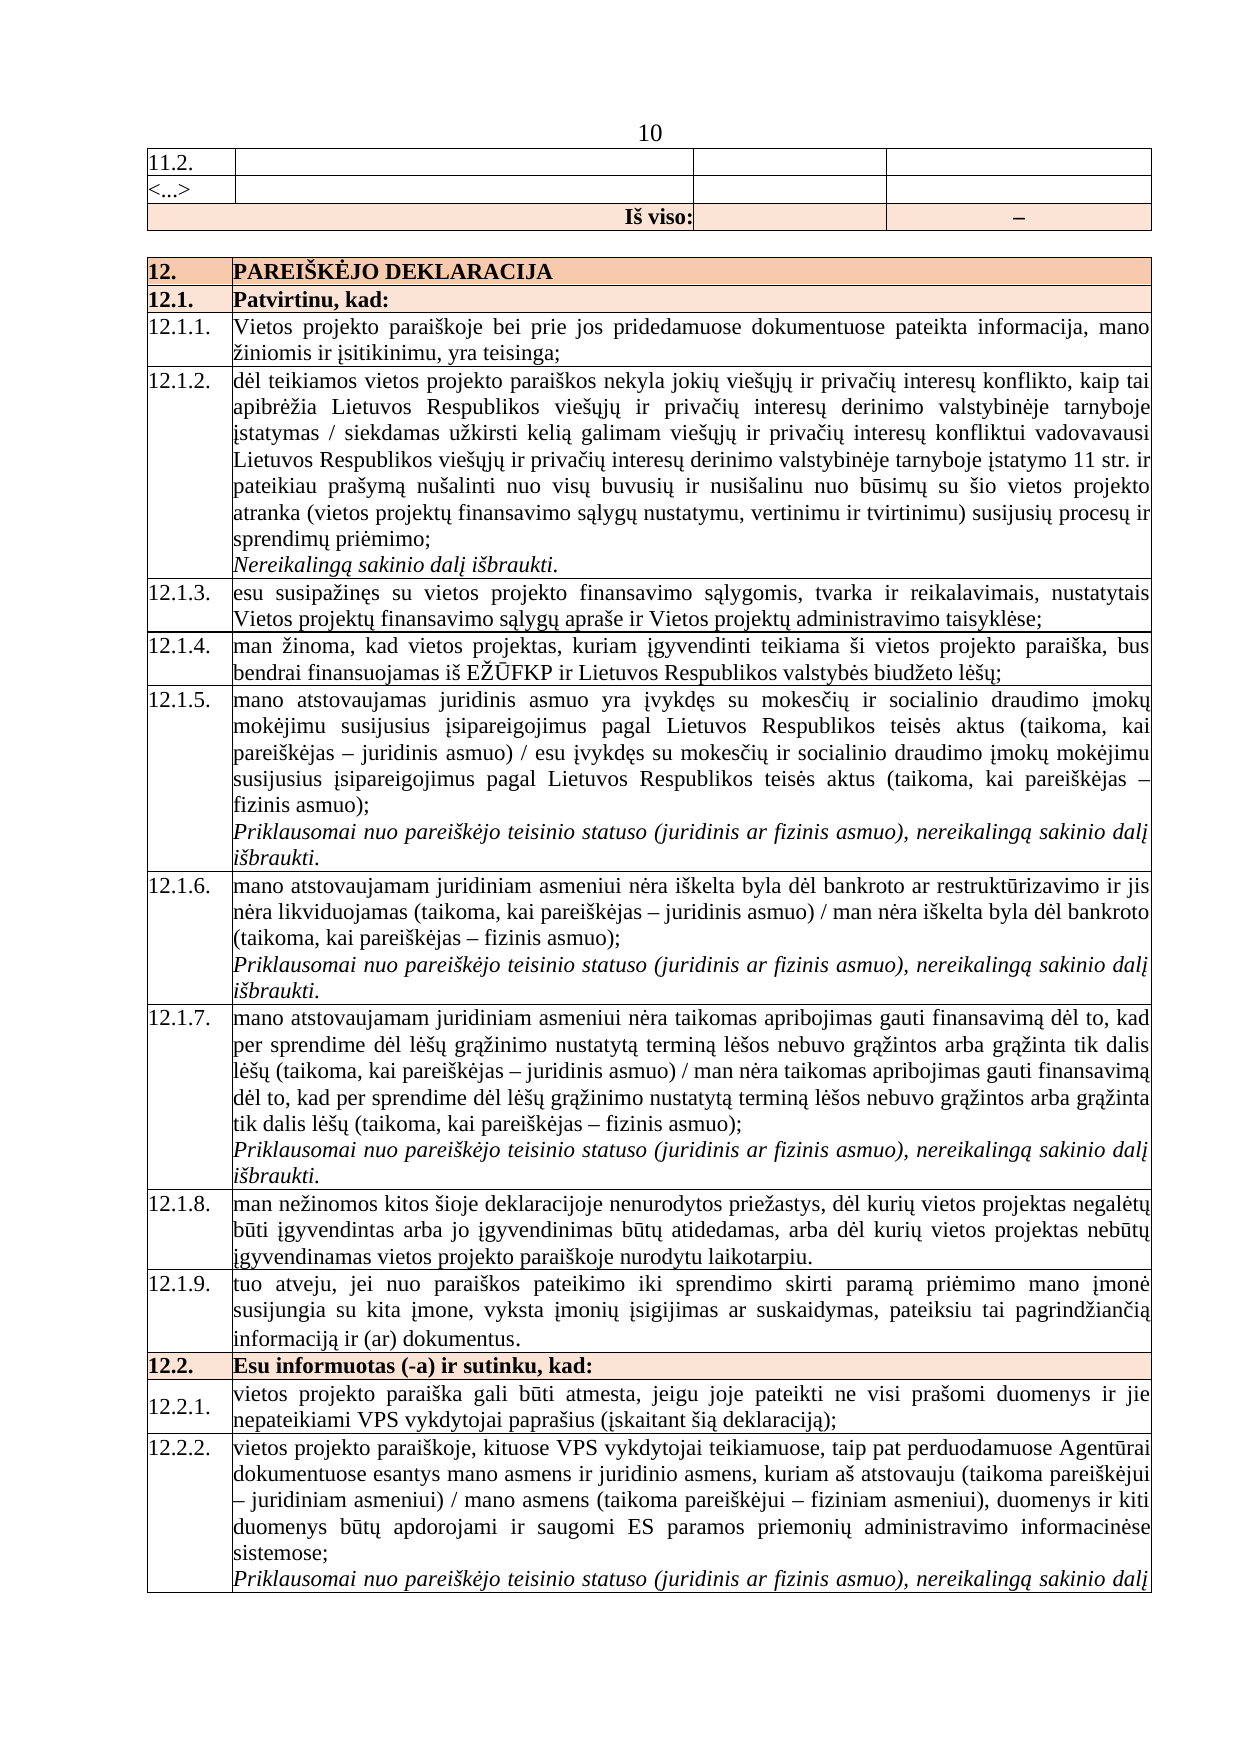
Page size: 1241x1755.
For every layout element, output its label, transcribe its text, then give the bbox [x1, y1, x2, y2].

table_cell Iš viso: [148, 204, 693, 230]
table_cell 12.2.2. [148, 1434, 232, 1592]
table_cell 12.1.4. [148, 633, 232, 685]
table_cell man žinoma, kad vietos projektas, kuriam įgyvendinti teikiama ši vietos projekto paraiška, bus bendrai finansuojamas iš EŽŪFKP ir Lietuvos Respublikos valstybės biudžeto lėšų; [233, 633, 1151, 685]
table_cell 12.2. [148, 1353, 232, 1379]
table_cell 12.1.6. [148, 872, 232, 1003]
table_cell 12.2.1. [148, 1380, 232, 1433]
table_cell [236, 176, 693, 202]
table_cell dėl teikiamos vietos projekto paraiškos nekyla jokių viešųjų ir privačių interesų konflikto, kaip tai apibrėžia Lietuvos Respublikos viešųjų ir privačių interesų derinimo valstybinėje tarnyboje įstatymas / siekdamas užkirsti kelią galimam viešųjų ir privačių interesų konfliktui vadovavausi Lietuvos Respublikos viešųjų ir privačių interesų derinimo valstybinėje tarnyboje įstatymo 11 str. ir pateikiau prašymą nušalinti nuo visų buvusių ir nusišalinu nuo būsimų su šio vietos projekto atranka (vietos projektų finansavimo sąlygų nustatymu, vertinimu ir tvirtinimu) susijusių procesų ir sprendimų priėmimo; Nereikalingą sakinio dalį išbraukti. [233, 367, 1151, 578]
table_cell [694, 176, 886, 202]
table_cell 12.1.2. [148, 367, 232, 578]
table_cell – [887, 204, 1151, 230]
table_cell 12.1. [148, 286, 232, 312]
table_cell 12.1.1. [148, 313, 232, 366]
table_cell esu susipažinęs su vietos projekto finansavimo sąlygomis, tvarka ir reikalavimais, nustatytais Vietos projektų finansavimo sąlygų apraše ir Vietos projektų administravimo taisyklėse; [233, 579, 1151, 631]
table_cell 12.1.7. [148, 1005, 232, 1189]
table_cell 12.1.8. [148, 1190, 232, 1269]
table_cell [694, 204, 886, 230]
table_cell vietos projekto paraiškoje, kituose VPS vykdytojai teikiamuose, taip pat perduodamuose Agentūrai dokumentuose esantys mano asmens ir juridinio asmens, kuriam aš atstovauju (taikoma pareiškėjui – juridiniam asmeniui) / mano asmens (taikoma pareiškėjui – fiziniam asmeniui), duomenys ir kiti duomenys būtų apdorojami ir saugomi ES paramos priemonių administravimo informacinėse sistemose; Priklausomai nuo pareiškėjo teisinio statuso (juridinis ar fizinis asmuo), nereikalingą sakinio dalį [233, 1434, 1151, 1592]
table_cell [887, 149, 1151, 175]
table_cell Vietos projekto paraiškoje bei prie jos pridedamuose dokumentuose pateikta informacija, mano žiniomis ir įsitikinimu, yra teisinga; [233, 313, 1151, 366]
table_cell mano atstovaujamam juridiniam asmeniui nėra iškelta byla dėl bankroto ar restruktūrizavimo ir jis nėra likviduojamas (taikoma, kai pareiškėjas – juridinis asmuo) / man nėra iškelta byla dėl bankroto (taikoma, kai pareiškėjas – fizinis asmuo); Priklausomai nuo pareiškėjo teisinio statuso (juridinis ar fizinis asmuo), nereikalingą sakinio dalį išbraukti. [233, 872, 1151, 1003]
table_cell [694, 149, 886, 175]
table_cell <...> [148, 176, 235, 202]
table_cell [887, 176, 1151, 202]
table_cell mano atstovaujamam juridiniam asmeniui nėra taikomas apribojimas gauti finansavimą dėl to, kad per sprendime dėl lėšų grąžinimo nustatytą terminą lėšos nebuvo grąžintos arba grąžinta tik dalis lėšų (taikoma, kai pareiškėjas – juridinis asmuo) / man nėra taikomas apribojimas gauti finansavimą dėl to, kad per sprendime dėl lėšų grąžinimo nustatytą terminą lėšos nebuvo grąžintos arba grąžinta tik dalis lėšų (taikoma, kai pareiškėjas – fizinis asmuo); Priklausomai nuo pareiškėjo teisinio statuso (juridinis ar fizinis asmuo), nereikalingą sakinio dalį išbraukti. [233, 1005, 1151, 1189]
table_cell tuo atveju, jei nuo paraiškos pateikimo iki sprendimo skirti paramą priėmimo mano įmonė susijungia su kita įmone, vyksta įmonių įsigijimas ar suskaidymas, pateiksiu tai pagrindžiančią informaciją ir (ar) dokumentus. [233, 1270, 1151, 1352]
table_cell man nežinomos kitos šioje deklaracijoje nenurodytos priežastys, dėl kurių vietos projektas negalėtų būti įgyvendintas arba jo įgyvendinimas būtų atidedamas, arba dėl kurių vietos projektas nebūtų įgyvendinamas vietos projekto paraiškoje nurodytu laikotarpiu. [233, 1190, 1151, 1269]
table_cell [236, 149, 693, 175]
table_cell Esu informuotas (-a) ir sutinku, kad: [233, 1353, 1151, 1379]
table_cell mano atstovaujamas juridinis asmuo yra įvykdęs su mokesčių ir socialinio draudimo įmokų mokėjimu susijusius įsipareigojimus pagal Lietuvos Respublikos teisės aktus (taikoma, kai pareiškėjas – juridinis asmuo) / esu įvykdęs su mokesčių ir socialinio draudimo įmokų mokėjimu susijusius įsipareigojimus pagal Lietuvos Respublikos teisės aktus (taikoma, kai pareiškėjas – fizinis asmuo); Priklausomai nuo pareiškėjo teisinio statuso (juridinis ar fizinis asmuo), nereikalingą sakinio dalį išbraukti. [233, 686, 1151, 871]
table_header 12. [148, 258, 232, 284]
table_cell 12.1.9. [148, 1270, 232, 1352]
table_cell 11.2. [148, 149, 235, 175]
table_header PAREIŠKĖJO DEKLARACIJA [233, 258, 1151, 284]
table_cell 12.1.5. [148, 686, 232, 871]
table_cell vietos projekto paraiška gali būti atmesta, jeigu joje pateikti ne visi prašomi duomenys ir jie nepateikiami VPS vykdytojai paprašius (įskaitant šią deklaraciją); [233, 1380, 1151, 1433]
table_cell Patvirtinu, kad: [233, 286, 1151, 312]
table_cell 12.1.3. [148, 579, 232, 631]
